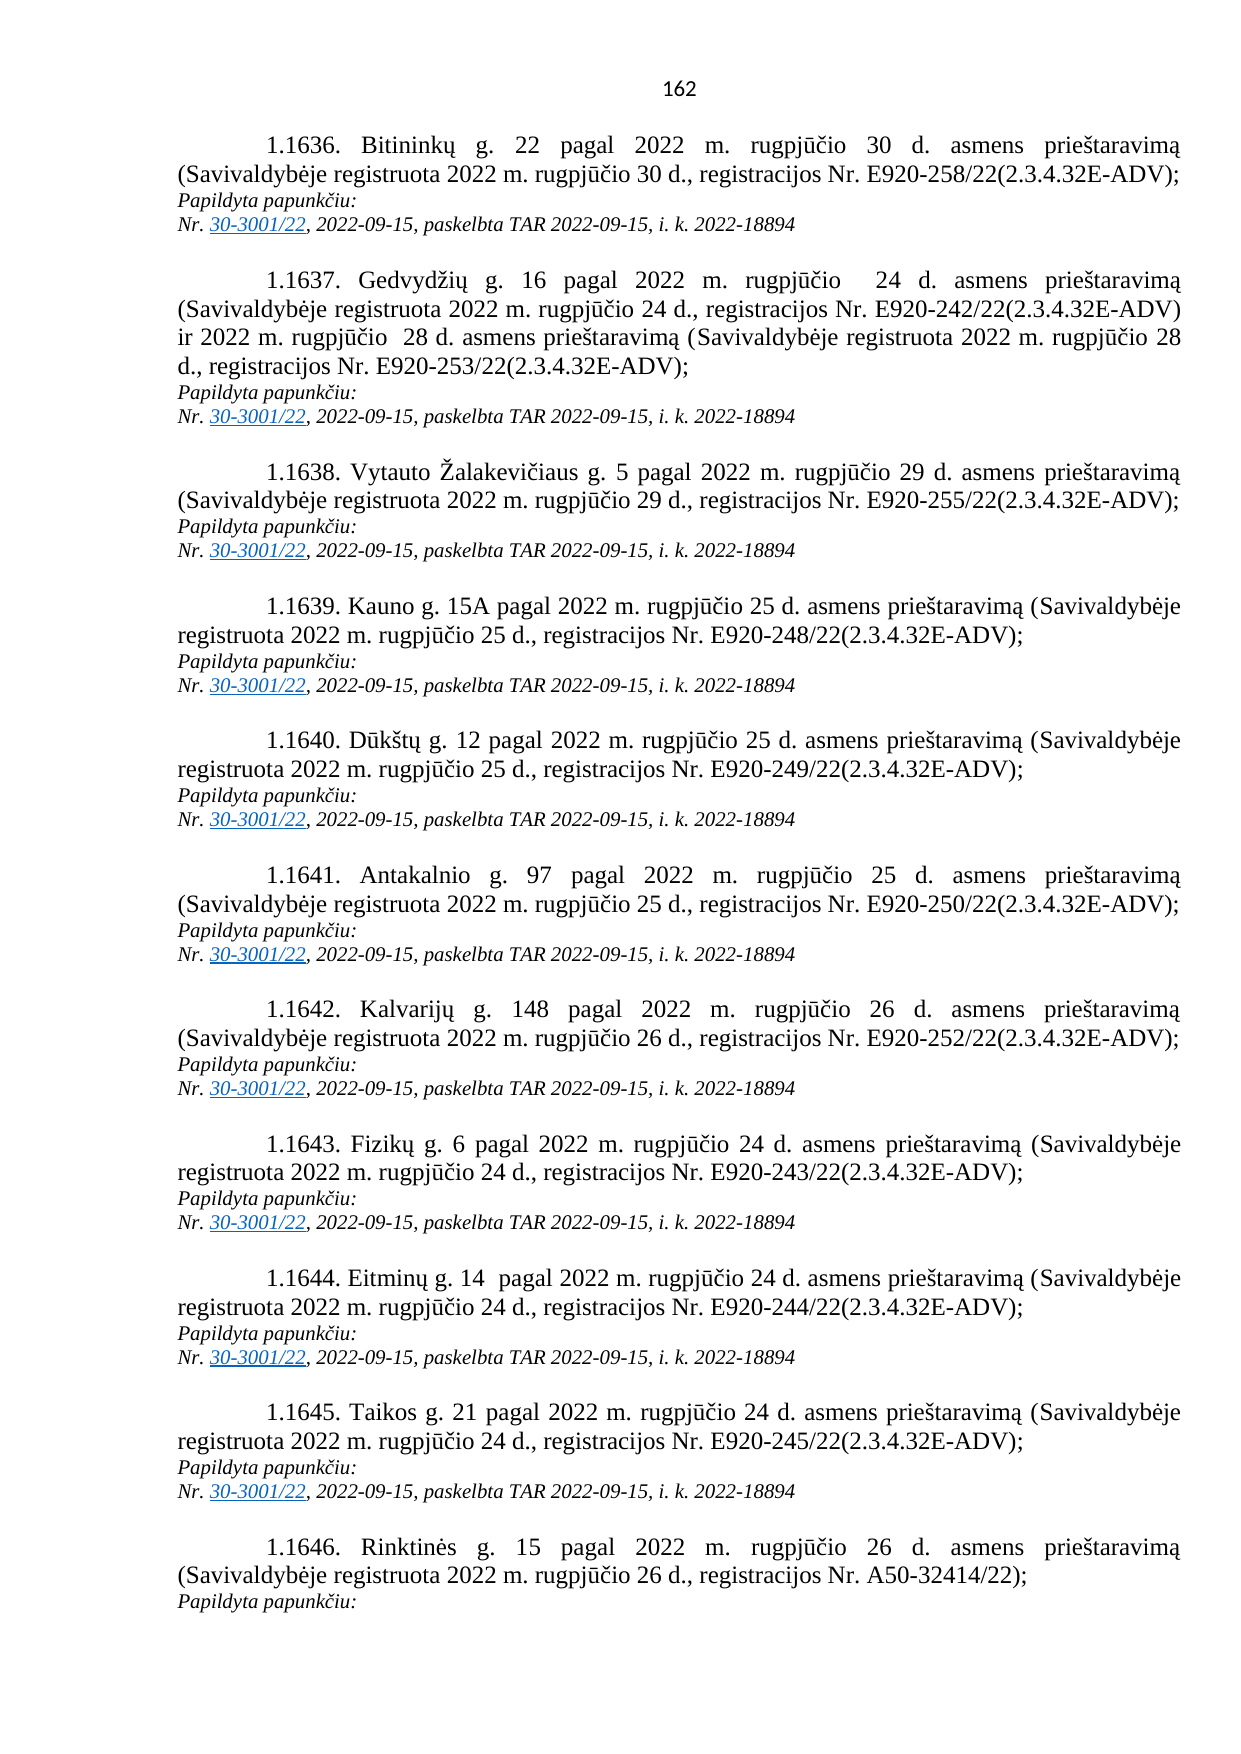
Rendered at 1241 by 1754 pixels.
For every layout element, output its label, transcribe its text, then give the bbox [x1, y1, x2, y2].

text Papildyta papunkčiu: [177, 917, 1181, 942]
text Papildyta papunkčiu: [177, 1589, 1181, 1613]
text Nr. 30-3001/22, 2022-09-15, paskelbta TAR 2022-09-15, i. k. 2022-18894 [177, 807, 1181, 831]
text Papildyta papunkčiu: [177, 188, 1181, 212]
text Papildyta papunkčiu: [177, 649, 1181, 673]
text Nr. 30-3001/22, 2022-09-15, paskelbta TAR 2022-09-15, i. k. 2022-18894 [177, 673, 1181, 697]
text Nr. 30-3001/22, 2022-09-15, paskelbta TAR 2022-09-15, i. k. 2022-18894 [177, 1479, 1181, 1503]
text Papildyta papunkčiu: [177, 380, 1181, 404]
text 1.1643. Fizikų g. 6 pagal 2022 m. rugpjūčio 24 d. asmens prieštaravimą (Savivaldybėje registruota 2022 m. rugpjūčio 24 d., registracijos Nr. E920-243/22(2.3.4.32E-ADV); [177, 1129, 1181, 1186]
text 1.1644. Eitminų g. 14 pagal 2022 m. rugpjūčio 24 d. asmens prieštaravimą (Savivaldybėje registruota 2022 m. rugpjūčio 24 d., registracijos Nr. E920-244/22(2.3.4.32E-ADV); [177, 1263, 1181, 1321]
text Nr. 30-3001/22, 2022-09-15, paskelbta TAR 2022-09-15, i. k. 2022-18894 [177, 538, 1181, 562]
text Papildyta papunkčiu: [177, 1321, 1181, 1345]
text Papildyta papunkčiu: [177, 1455, 1181, 1479]
text 1.1639. Kauno g. 15A pagal 2022 m. rugpjūčio 25 d. asmens prieštaravimą (Savivaldybėje registruota 2022 m. rugpjūčio 25 d., registracijos Nr. E920-248/22(2.3.4.32E-ADV); [177, 591, 1181, 649]
text Nr. 30-3001/22, 2022-09-15, paskelbta TAR 2022-09-15, i. k. 2022-18894 [177, 942, 1181, 966]
text 1.1641. Antakalnio g. 97 pagal 2022 m. rugpjūčio 25 d. asmens prieštaravimą (Savivaldybėje registruota 2022 m. rugpjūčio 25 d., registracijos Nr. E920-250/22(2.3.4.32E-ADV); [177, 860, 1181, 917]
text 1.1637. Gedvydžių g. 16 pagal 2022 m. rugpjūčio 24 d. asmens prieštaravimą (Savivaldybėje registruota 2022 m. rugpjūčio 24 d., registracijos Nr. E920-242/22(2.3.4.32E-ADV) ir 2022 m. rugpjūčio 28 d. asmens prieštaravimą (Savivaldybėje registruota 2022 m. rugpjūčio 28 d., registracijos Nr. E920-253/22(2.3.4.32E-ADV); [177, 265, 1181, 380]
text 1.1642. Kalvarijų g. 148 pagal 2022 m. rugpjūčio 26 d. asmens prieštaravimą (Savivaldybėje registruota 2022 m. rugpjūčio 26 d., registracijos Nr. E920-252/22(2.3.4.32E-ADV); [177, 994, 1181, 1052]
text Nr. 30-3001/22, 2022-09-15, paskelbta TAR 2022-09-15, i. k. 2022-18894 [177, 1076, 1181, 1100]
text Papildyta papunkčiu: [177, 783, 1181, 807]
text Papildyta papunkčiu: [177, 514, 1181, 538]
text 1.1640. Dūkštų g. 12 pagal 2022 m. rugpjūčio 25 d. asmens prieštaravimą (Savivaldybėje registruota 2022 m. rugpjūčio 25 d., registracijos Nr. E920-249/22(2.3.4.32E-ADV); [177, 726, 1181, 783]
text 1.1646. Rinktinės g. 15 pagal 2022 m. rugpjūčio 26 d. asmens prieštaravimą (Savivaldybėje registruota 2022 m. rugpjūčio 26 d., registracijos Nr. A50-32414/22); [177, 1532, 1181, 1589]
text 1.1636. Bitininkų g. 22 pagal 2022 m. rugpjūčio 30 d. asmens prieštaravimą (Savivaldybėje registruota 2022 m. rugpjūčio 30 d., registracijos Nr. E920-258/22(2.3.4.32E-ADV); [177, 131, 1181, 188]
text Nr. 30-3001/22, 2022-09-15, paskelbta TAR 2022-09-15, i. k. 2022-18894 [177, 1345, 1181, 1369]
text Papildyta papunkčiu: [177, 1052, 1181, 1076]
text Nr. 30-3001/22, 2022-09-15, paskelbta TAR 2022-09-15, i. k. 2022-18894 [177, 1210, 1181, 1234]
text Papildyta papunkčiu: [177, 1186, 1181, 1210]
text Nr. 30-3001/22, 2022-09-15, paskelbta TAR 2022-09-15, i. k. 2022-18894 [177, 212, 1181, 236]
text 1.1638. Vytauto Žalakevičiaus g. 5 pagal 2022 m. rugpjūčio 29 d. asmens prieštaravimą (Savivaldybėje registruota 2022 m. rugpjūčio 29 d., registracijos Nr. E920-255/22(2.3.4.32E-ADV); [177, 457, 1181, 514]
text Nr. 30-3001/22, 2022-09-15, paskelbta TAR 2022-09-15, i. k. 2022-18894 [177, 404, 1181, 428]
text 1.1645. Taikos g. 21 pagal 2022 m. rugpjūčio 24 d. asmens prieštaravimą (Savivaldybėje registruota 2022 m. rugpjūčio 24 d., registracijos Nr. E920-245/22(2.3.4.32E-ADV); [177, 1397, 1181, 1455]
